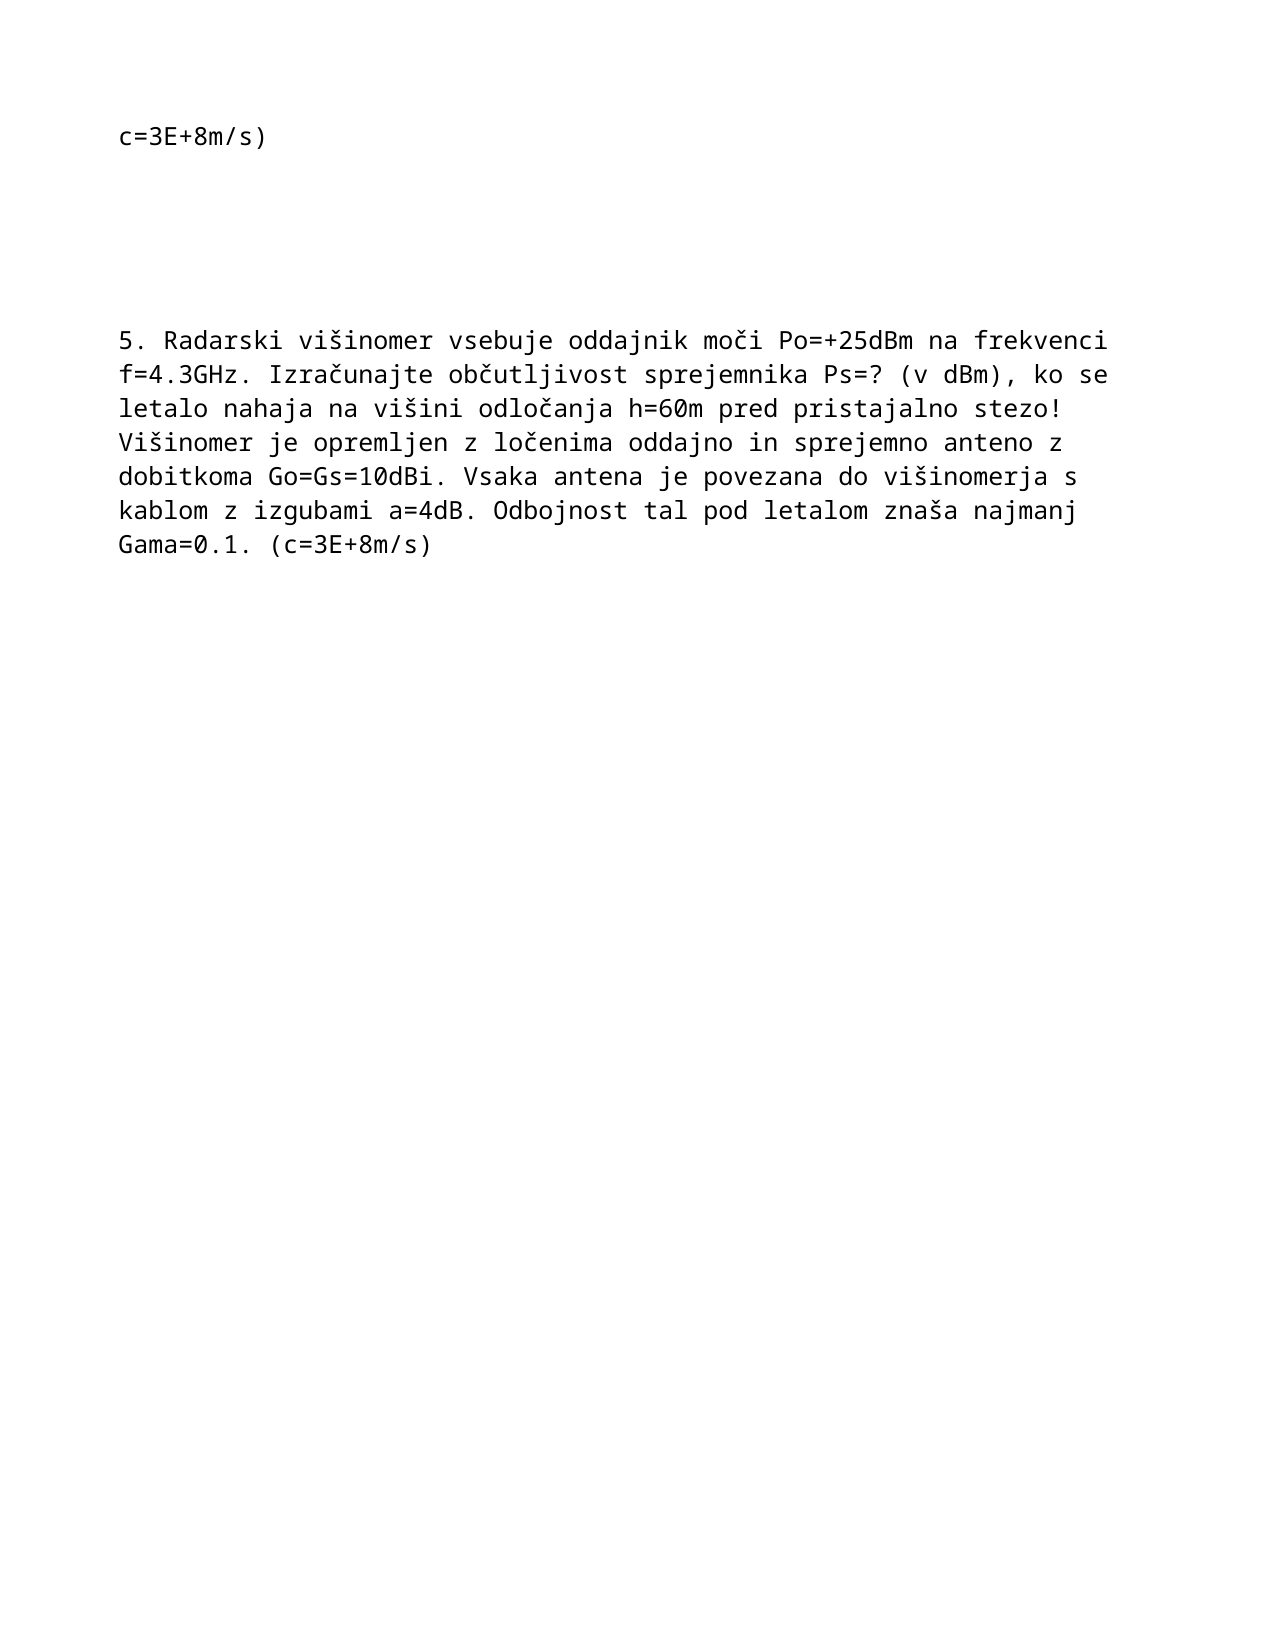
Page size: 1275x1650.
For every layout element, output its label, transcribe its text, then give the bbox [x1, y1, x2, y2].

text 5. Radarski višinomer vsebuje oddajnik moči Po=+25dBm na frekvenci f=4.3GHz. Izračunajte občutljivost sprejemnika Ps=? (v dBm), ko se letalo nahaja na višini odločanja h=60m pred pristajalno stezo! Višinomer je opremljen z ločenima oddajno in sprejemno anteno z dobitkoma Go=Gs=10dBi. Vsaka antena je povezana do višinomerja s kablom z izgubami a=4dB. Odbojnost tal pod letalom znaša najmanj Gama=0.1. (c=3E+8m/s) [118, 322, 1157, 561]
text c=3E+8m/s) [118, 118, 1157, 152]
